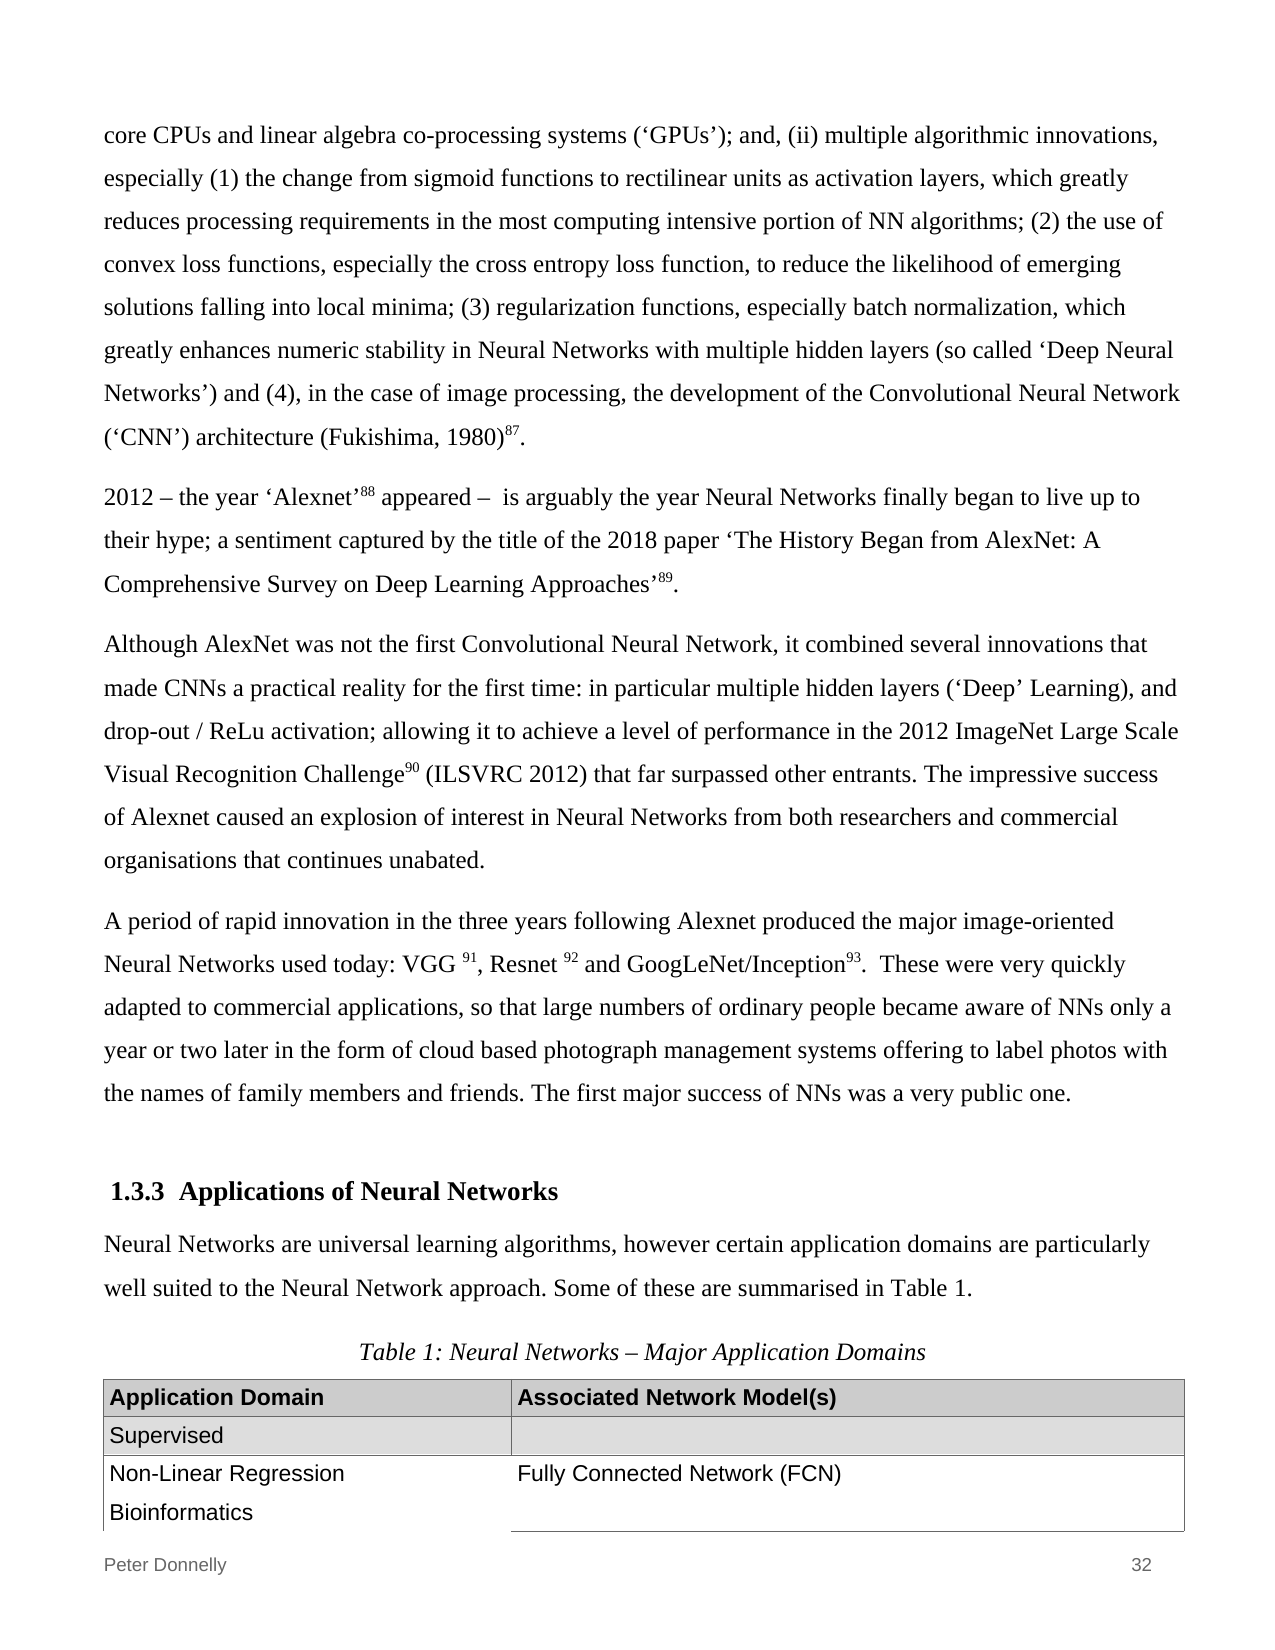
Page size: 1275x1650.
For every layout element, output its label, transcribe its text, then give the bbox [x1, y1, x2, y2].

table_cell Non-Linear Regression [104, 1456, 511, 1492]
table_cell [512, 1417, 1184, 1454]
text 2012 – the year ‘Alexnet’ appeared – is arguably the year Neural Networks finally began to live up to their hype; a sentiment captured by the title of the 2018 paper ‘The History Began from AlexNet: A Comprehensive Survey on Deep Learning Approaches’. [103, 482, 1181, 597]
table_header Application Domain [104, 1380, 511, 1416]
table_header Associated Network Model(s) [512, 1380, 1184, 1416]
text Although AlexNet was not the first Convolutional Neural Network, it combined several innovations that made CNNs a practical reality for the first time: in particular multiple hidden layers (‘Deep’ Learning), and drop-out / ReLu activation; allowing it to achieve a level of performance in the 2012 ImageNet Large Scale Visual Recognition Challenge (ILSVRC 2012) that far surpassed other entrants. The impressive success of Alexnet caused an explosion of interest in Neural Networks from both researchers and commercial organisations that continues unabated. [103, 629, 1181, 874]
table_cell Bioinformatics [104, 1493, 511, 1531]
text Neural Networks are universal learning algorithms, however certain application domains are particularly well suited to the Neural Network approach. Some of these are summarised in Table 1. [103, 1229, 1181, 1301]
text Table 1: Neural Networks – Major Application Domains [103, 1337, 1181, 1366]
text core CPUs and linear algebra co-processing systems (‘GPUs’); and, (ii) multiple algorithmic innovations, especially (1) the change from sigmoid functions to rectilinear units as activation layers, which greatly reduces processing requirements in the most computing intensive portion of NN algorithms; (2) the use of convex loss functions, especially the cross entropy loss function, to reduce the likelihood of emerging solutions falling into local minima; (3) regularization functions, especially batch normalization, which greatly enhances numeric stability in Neural Networks with multiple hidden layers (so called ‘Deep Neural Networks’) and (4), in the case of image processing, the development of the Convolutional Neural Network (‘CNN’) architecture (Fukishima, 1980). [103, 120, 1181, 450]
table_cell Fully Connected Network (FCN) [511, 1456, 1184, 1531]
table_cell Supervised [104, 1417, 511, 1454]
text A period of rapid innovation in the three years following Alexnet produced the major image-oriented Neural Networks used today: VGG , Resnet and GoogLeNet/Inception. These were very quickly adapted to commercial applications, so that large numbers of ordinary people became aware of NNs only a year or two later in the form of cloud based photograph management systems offering to label photos with the names of family members and friends. The first major success of NNs was a very public one. [103, 906, 1181, 1107]
subtitle Applications of Neural Networks [103, 1175, 1181, 1206]
